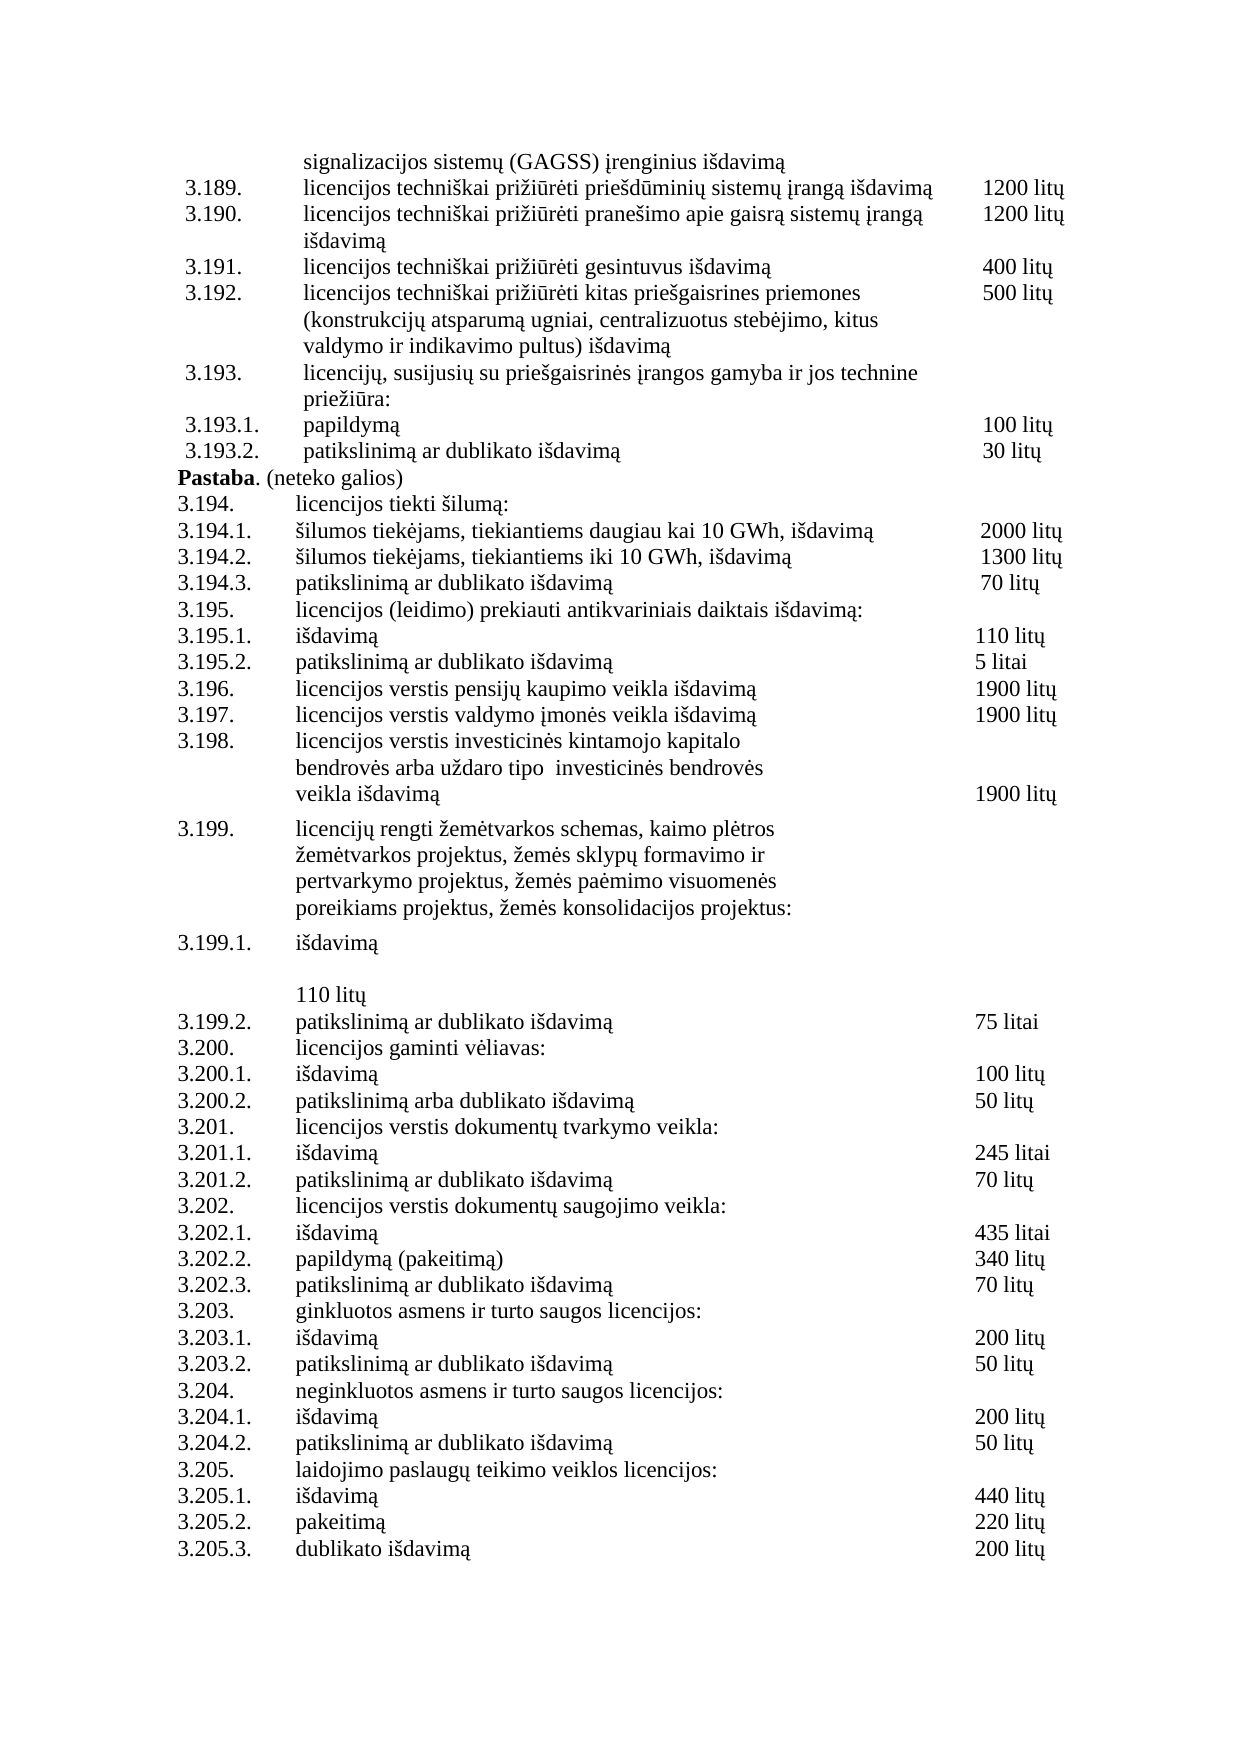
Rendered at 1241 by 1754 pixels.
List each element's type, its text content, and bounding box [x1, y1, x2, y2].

table_cell papildymą [292, 411, 971, 438]
text 3.203. ginkluotos asmens ir turto saugos licencijos: [177, 1298, 1122, 1324]
table_cell 400 litų [971, 253, 1144, 279]
text 3.200.1. išdavimą 100 litų [177, 1060, 1122, 1087]
table_cell licencijos techniškai prižiūrėti priešdūminių sistemų įrangą išdavimą [292, 174, 971, 200]
table_cell 500 litų [971, 280, 1144, 358]
text 3.205.3. dublikato išdavimą 200 litų [177, 1535, 1122, 1561]
text 3.200. licencijos gaminti vėliavas: [177, 1034, 1122, 1060]
table_cell licencijos techniškai prižiūrėti pranešimo apie gaisrą sistemų įrangą išdavimą [292, 200, 971, 253]
text 3.204.1. išdavimą 200 litų [177, 1403, 1122, 1429]
text 3.202.3. patikslinimą ar dublikato išdavimą 70 litų [177, 1271, 1122, 1298]
table_cell 3.193.2. [174, 438, 292, 464]
text 3.199.2. patikslinimą ar dublikato išdavimą 75 litai [177, 1008, 1122, 1034]
text 3.202.2. papildymą (pakeitimą) 340 litų [177, 1245, 1122, 1271]
table_cell 3.193. [174, 359, 292, 411]
text 3.195.2. patikslinimą ar dublikato išdavimą 5 litai [177, 648, 1122, 675]
text 3.205. laidojimo paslaugų teikimo veiklos licencijos: [177, 1456, 1122, 1482]
text 3.205.1. išdavimą 440 litų [177, 1482, 1122, 1508]
text 3.195.1. išdavimą 110 litų [177, 622, 1122, 648]
text 3.199.1. išdavimą 110 litų [177, 929, 856, 1008]
text 3.203.2. patikslinimą ar dublikato išdavimą 50 litų [177, 1350, 1122, 1377]
table_cell 3.193.1. [174, 411, 292, 438]
table_cell 3.192. [174, 280, 292, 358]
table_cell [174, 148, 292, 174]
text 3.204. neginkluotos asmens ir turto saugos licencijos: [177, 1377, 1122, 1403]
text 3.196. licencijos verstis pensijų kaupimo veikla išdavimą 1900 litų [177, 675, 1107, 701]
text 3.194. licencijos tiekti šilumą: [177, 490, 974, 517]
table_cell 3.190. [174, 200, 292, 253]
table_cell 1200 litų [971, 200, 1144, 253]
text 3.198. licencijos verstis investicinės kintamojo kapitalo bendrovės arba uždaro tipo investicinės bendrovės veikla išdavimą 1900 litų [177, 727, 1122, 807]
table_cell patikslinimą ar dublikato išdavimą [292, 438, 971, 464]
table_cell 30 litų [971, 438, 1144, 464]
text 3.202.1. išdavimą 435 litai [177, 1218, 1122, 1245]
text 3.203.1. išdavimą 200 litų [177, 1324, 1122, 1350]
table_cell [971, 148, 1144, 174]
text 3.205.2. pakeitimą 220 litų [177, 1508, 1122, 1535]
table_cell 3.191. [174, 253, 292, 279]
table_cell 3.189. [174, 174, 292, 200]
table_cell signalizacijos sistemų (GAGSS) įrenginius išdavimą [292, 148, 971, 174]
text 3.201.2. patikslinimą ar dublikato išdavimą 70 litų [177, 1166, 1122, 1192]
text 3.204.2. patikslinimą ar dublikato išdavimą 50 litų [177, 1429, 1122, 1456]
table_cell licencijos techniškai prižiūrėti kitas priešgaisrines priemones (konstrukcijų atsparumą ugniai, centralizuotus stebėjimo, kitus valdymo ir indikavimo pultus) išdavimą [292, 280, 971, 358]
text 3.201. licencijos verstis dokumentų tvarkymo veikla: [177, 1113, 1122, 1139]
table_cell 1200 litų [971, 174, 1144, 200]
table_cell 100 litų [971, 411, 1144, 438]
text 3.194.2. šilumos tiekėjams, tiekiantiems iki 10 GWh, išdavimą 1300 litų [177, 543, 1122, 569]
text 3.201.1. išdavimą 245 litai [177, 1139, 1122, 1166]
text 3.200.2. patikslinimą arba dublikato išdavimą 50 litų [177, 1087, 1122, 1113]
table_cell licencijos techniškai prižiūrėti gesintuvus išdavimą [292, 253, 971, 279]
text 3.194.1. šilumos tiekėjams, tiekiantiems daugiau kai 10 GWh, išdavimą 2000 litų [177, 517, 1122, 543]
text 3.197. licencijos verstis valdymo įmonės veikla išdavimą 1900 litų [177, 701, 1107, 727]
text 3.202. licencijos verstis dokumentų saugojimo veikla: [177, 1192, 1122, 1218]
table_cell licencijų, susijusių su priešgaisrinės įrangos gamyba ir jos technine priežiūra: [292, 359, 971, 411]
text Pastaba. (neteko galios) [177, 464, 1122, 490]
text 3.199. licencijų rengti žemėtvarkos schemas, kaimo plėtros žemėtvarkos projektus, žemės sklypų formavimo ir pertvarkymo projektus, žemės paėmimo visuomenės poreikiams projektus, žemės konsolidacijos projektus: [177, 815, 856, 920]
text 3.195. licencijos (leidimo) prekiauti antikvariniais daiktais išdavimą: [177, 596, 1122, 622]
table_cell [971, 359, 1144, 411]
text 3.194.3. patikslinimą ar dublikato išdavimą 70 litų [177, 569, 1122, 596]
